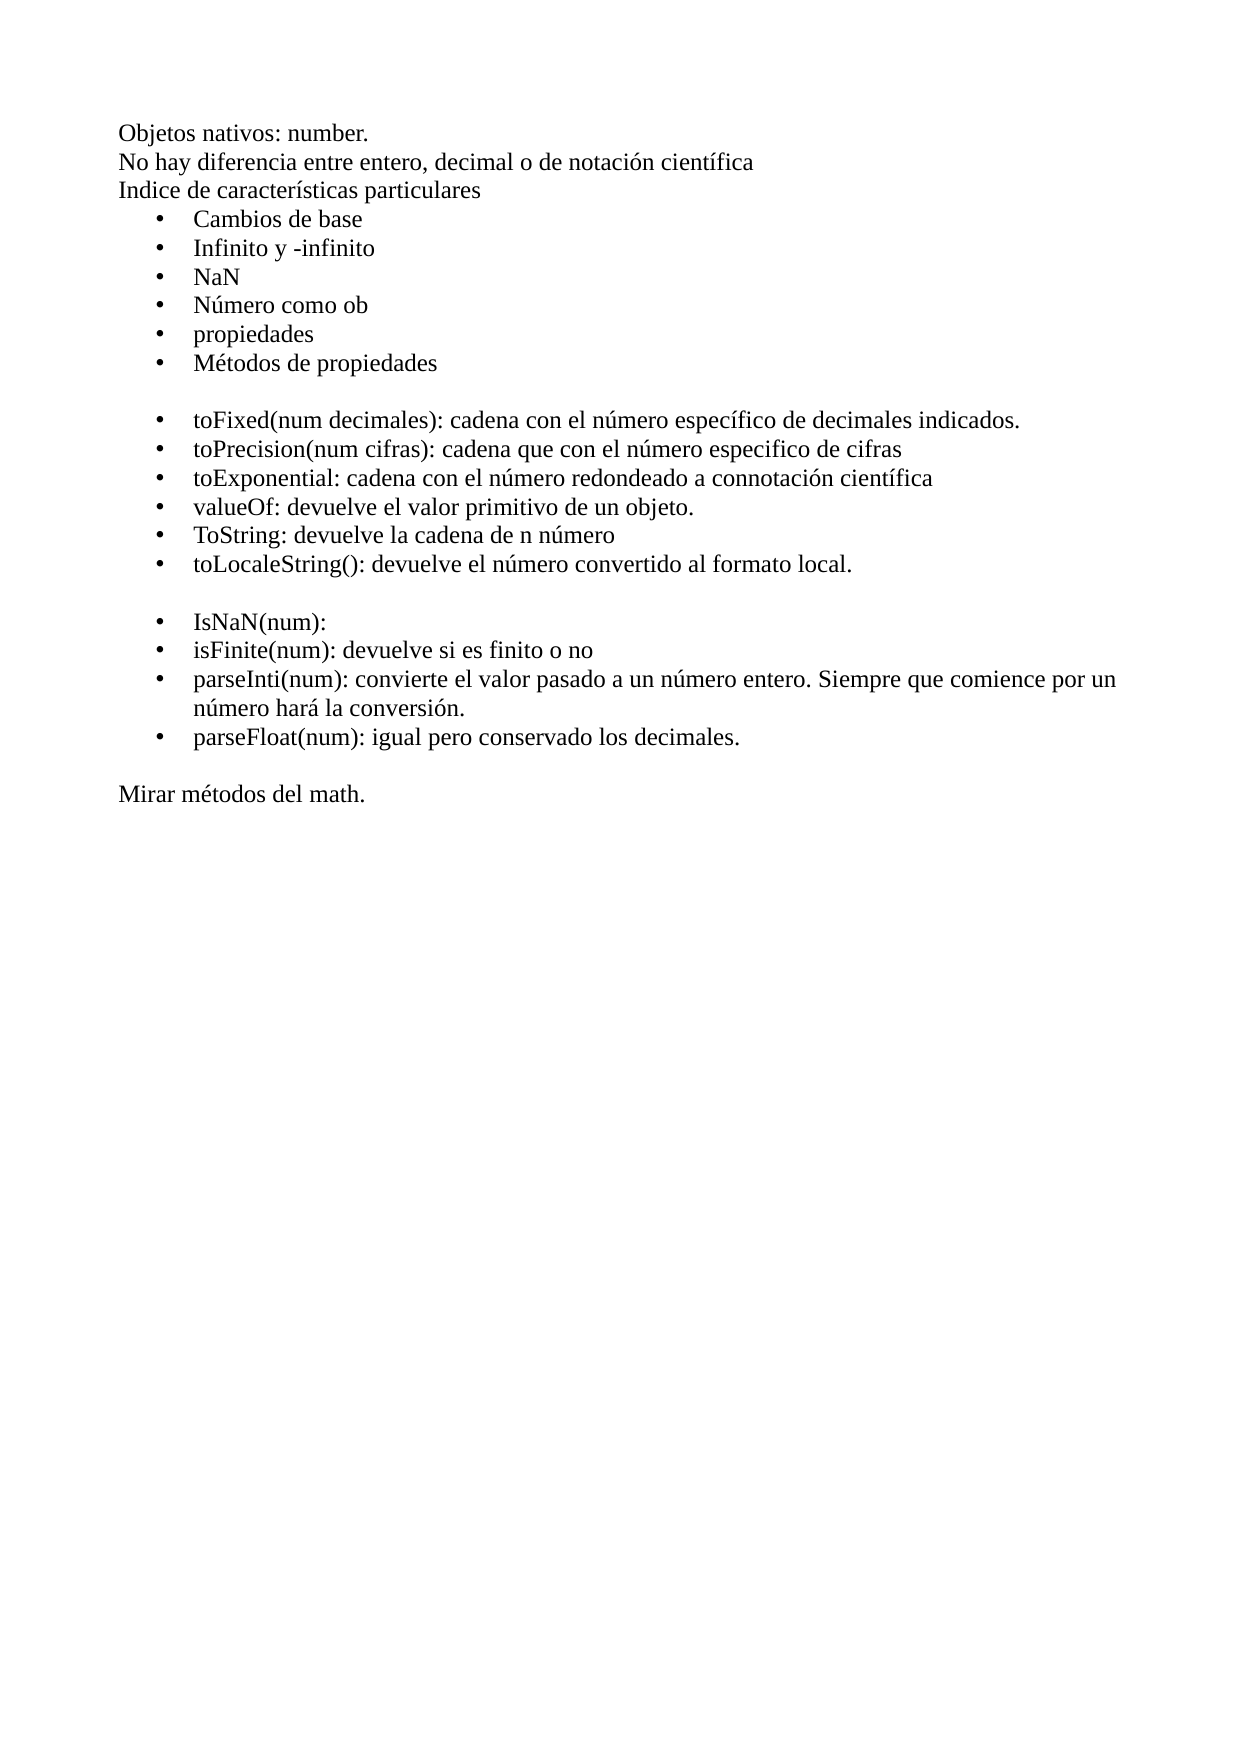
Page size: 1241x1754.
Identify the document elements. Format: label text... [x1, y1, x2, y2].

list propiedades [156, 319, 1122, 348]
list toLocaleString(): devuelve el número convertido al formato local. [156, 549, 1122, 578]
list Número como ob [156, 291, 1122, 319]
list NaN [156, 262, 1122, 291]
text Indice de características particulares [118, 176, 1122, 204]
list IsNaN(num): [156, 607, 1122, 636]
text Objetos nativos: number. [118, 118, 1122, 147]
list Métodos de propiedades [156, 348, 1122, 377]
list ToString: devuelve la cadena de n número [156, 521, 1122, 549]
text Mirar métodos del math. [118, 779, 1122, 808]
list toExponential: cadena con el número redondeado a connotación científica [156, 463, 1122, 492]
list parseInti(num): convierte el valor pasado a un número entero. Siempre que comience por un número hará la conversión. [156, 664, 1122, 722]
list valueOf: devuelve el valor primitivo de un objeto. [156, 492, 1122, 521]
list toFixed(num decimales): cadena con el número específico de decimales indicados. [156, 406, 1122, 434]
list Infinito y -infinito [156, 233, 1122, 262]
text No hay diferencia entre entero, decimal o de notación científica [118, 147, 1122, 176]
list toPrecision(num cifras): cadena que con el número especifico de cifras [156, 434, 1122, 463]
list isFinite(num): devuelve si es finito o no [156, 636, 1122, 664]
list parseFloat(num): igual pero conservado los decimales. [156, 722, 1122, 751]
list Cambios de base [156, 204, 1122, 233]
